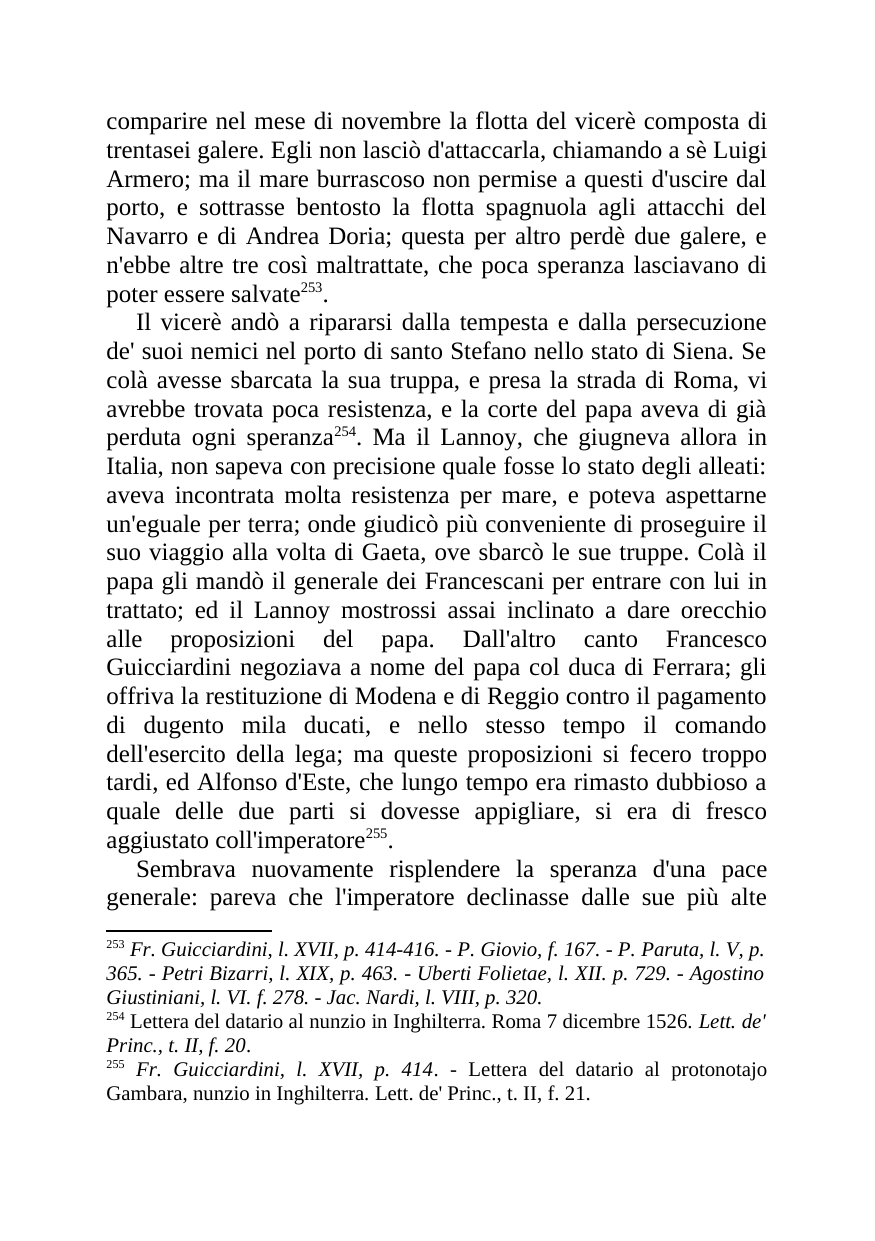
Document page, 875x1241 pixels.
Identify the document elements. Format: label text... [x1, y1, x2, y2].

text Lettera del datario al nunzio in Inghilterra. Roma 7 dicembre 1526. Lett. de' Princ., t. II, f. 20. [106, 1009, 768, 1057]
text Fr. Guicciardini, l. XVII, p. 414-416. - P. Giovio, f. 167. - P. Paruta, l. V, p. 365. - Petri Bizarri, l. XIX, p. 463. - Uberti Folietae, l. XII. p. 729. - Agostino Giustiniani, l. VI. f. 278. - Jac. Nardi, l. VIII, p. 320. [106, 937, 768, 1009]
text Il vicerè andò a ripararsi dalla tempesta e dalla persecuzione de' suoi nemici nel porto di santo Stefano nello stato di Siena. Se colà avesse sbarcata la sua truppa, e presa la strada di Roma, vi avrebbe trovata poca resistenza, e la corte del papa aveva di già perduta ogni speranza. Ma il Lannoy, che giugneva allora in Italia, non sapeva con precisione quale fosse lo stato degli alleati: aveva incontrata molta resistenza per mare, e poteva aspettarne un'eguale per terra; onde giudicò più conveniente di proseguire il suo viaggio alla volta di Gaeta, ove sbarcò le sue truppe. Colà il papa gli mandò il generale dei Francescani per entrare con lui in trattato; ed il Lannoy mostrossi assai inclinato a dare orecchio alle proposizioni del papa. Dall'altro canto Francesco Guicciardini negoziava a nome del papa col duca di Ferrara; gli offriva la restituzione di Modena e di Reggio contro il pagamento di dugento mila ducati, e nello stesso tempo il comando dell'esercito della lega; ma queste proposizioni si fecero troppo tardi, ed Alfonso d'Este, che lungo tempo era rimasto dubbioso a quale delle due parti si dovesse appigliare, si era di fresco aggiustato coll'imperatore. [106, 307, 768, 854]
text Sembrava nuovamente risplendere la speranza d'una pace generale: pareva che l'imperatore declinasse dalle sue più alte [106, 854, 768, 911]
text Fr. Guicciardini, l. XVII, p. 414. - Lettera del datario al protonotajo Gambara, nunzio in Inghilterra. Lett. de' Princ., t. II, f. 21. [106, 1057, 768, 1105]
text comparire nel mese di novembre la flotta del vicerè composta di trentasei galere. Egli non lasciò d'attaccarla, chiamando a sè Luigi Armero; ma il mare burrascoso non permise a questi d'uscire dal porto, e sottrasse bentosto la flotta spagnuola agli attacchi del Navarro e di Andrea Doria; questa per altro perdè due galere, e n'ebbe altre tre così maltrattate, che poca speranza lasciavano di poter essere salvate. [106, 106, 768, 307]
